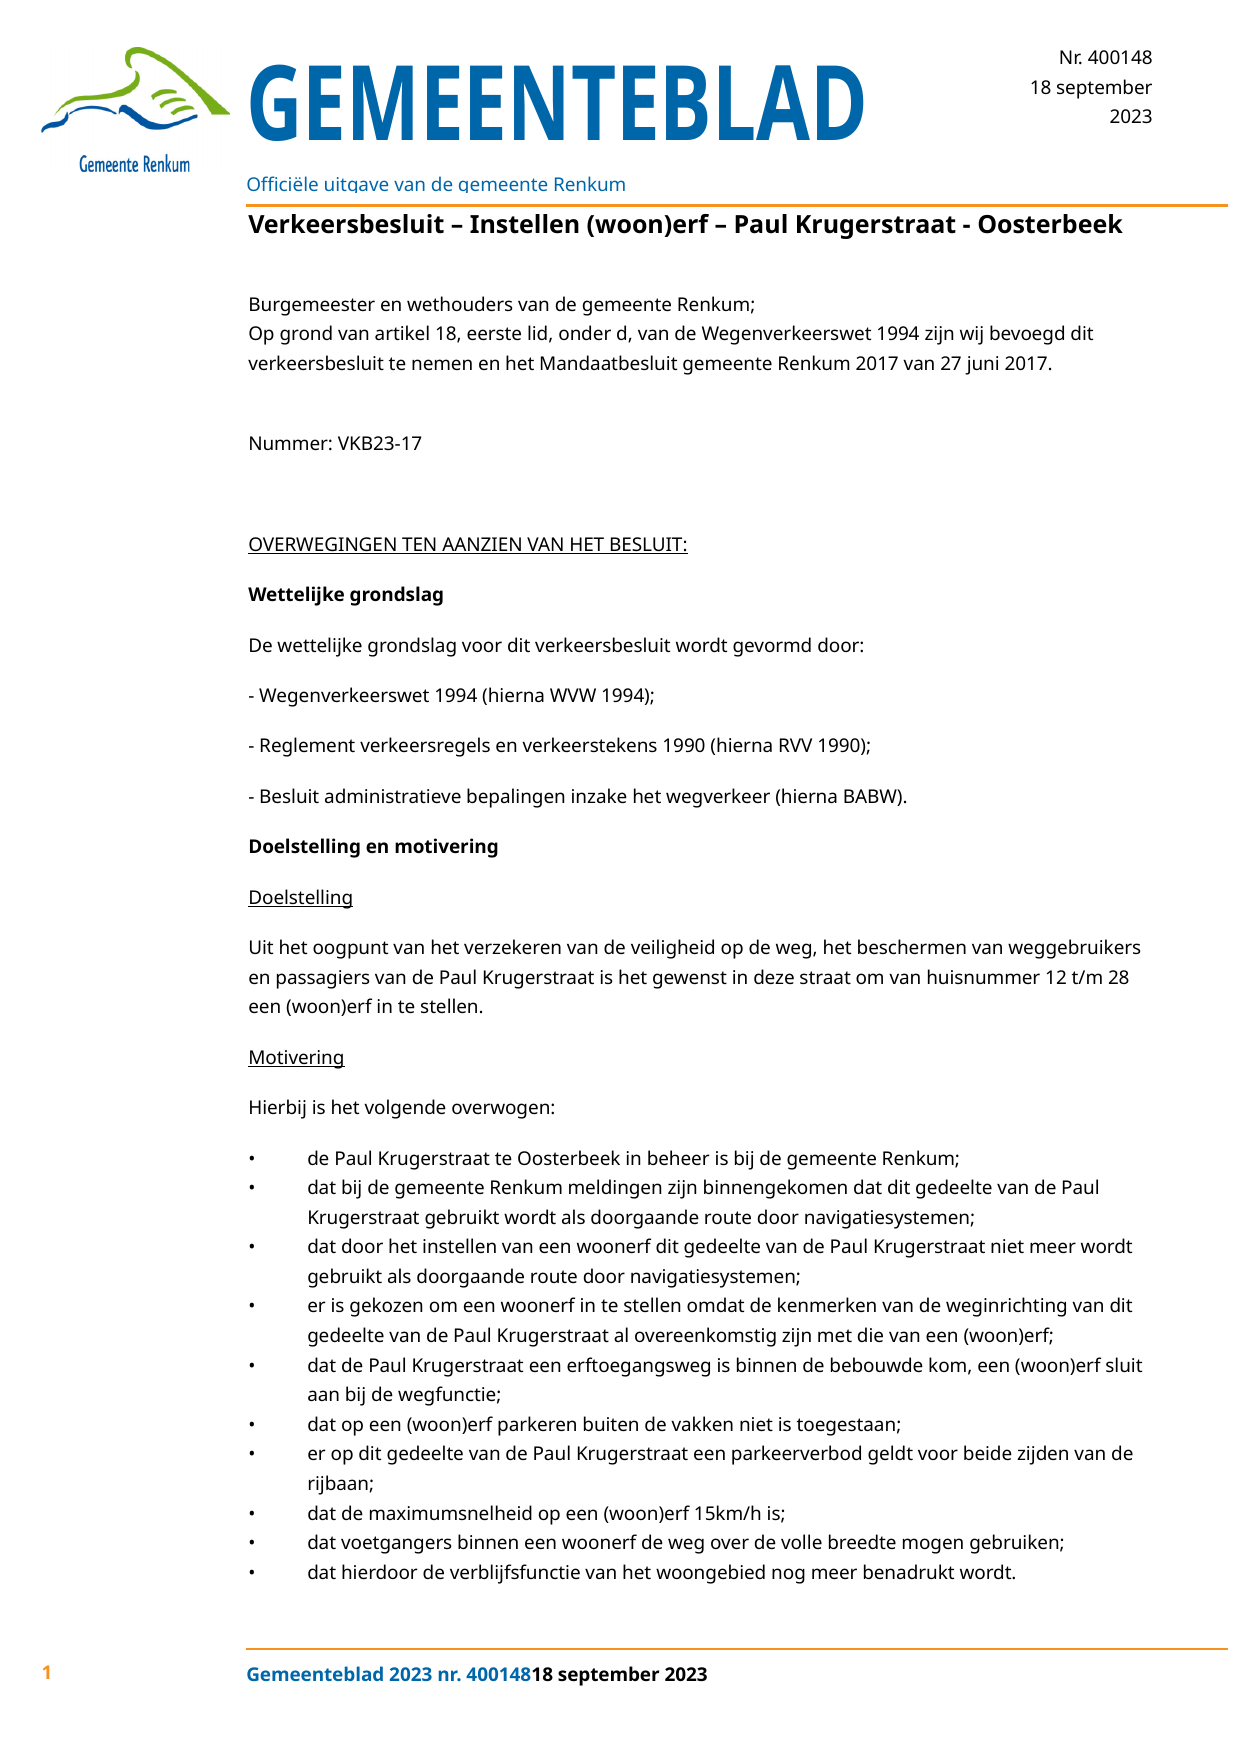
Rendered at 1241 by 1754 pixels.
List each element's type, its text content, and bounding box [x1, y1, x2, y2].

list er op dit gedeelte van de Paul Krugerstraat een parkeerverbod geldt voor beide zijden van de rijbaan; [248, 1441, 1152, 1496]
list dat de maximumsnelheid op een (woon)erf 15km/h is; [248, 1500, 1152, 1526]
text Doelstelling en motivering [248, 833, 1152, 859]
text De wettelijke grondslag voor dit verkeersbesluit wordt gevormd door: [248, 632, 1152, 658]
list dat bij de gemeente Renkum meldingen zijn binnengekomen dat dit gedeelte van de Paul Krugerstraat gebruikt wordt als doorgaande route door navigatiesystemen; [248, 1174, 1152, 1230]
list dat door het instellen van een woonerf dit gedeelte van de Paul Krugerstraat niet meer wordt gebruikt als doorgaande route door navigatiesystemen; [248, 1233, 1152, 1289]
text Motivering [248, 1044, 1152, 1070]
text - Wegenverkeerswet 1994 (hierna WVW 1994); [248, 682, 1152, 708]
text Wettelijke grondslag [248, 581, 1152, 607]
list dat op een (woon)erf parkeren buiten de vakken niet is toegestaan; [248, 1411, 1152, 1437]
text Burgemeester en wethouders van de gemeente Renkum; [248, 291, 1152, 317]
text Uit het oogpunt van het verzekeren van de veiligheid op de weg, het beschermen van weggebruikers en passagiers van de Paul Krugerstraat is het gewenst in deze straat om van huisnummer 12 t/m 28 een (woon)erf in te stellen. [248, 934, 1152, 1019]
text Nummer: VKB23-17 [248, 430, 1152, 456]
list de Paul Krugerstraat te Oosterbeek in beheer is bij de gemeente Renkum; [248, 1145, 1152, 1171]
list dat de Paul Krugerstraat een erftoegangsweg is binnen de bebouwde kom, een (woon)erf sluit aan bij de wegfunctie; [248, 1352, 1152, 1407]
text Hierbij is het volgende overwogen: [248, 1094, 1152, 1120]
text Doelstelling [248, 884, 1152, 910]
text OVERWEGINGEN TEN AANZIEN VAN HET BESLUIT: [248, 531, 1152, 557]
text Verkeersbesluit – Instellen (woon)erf – Paul Krugerstraat - Oosterbeek [248, 207, 1152, 241]
text - Besluit administratieve bepalingen inzake het wegverkeer (hierna BABW). [248, 783, 1152, 809]
list er is gekozen om een woonerf in te stellen omdat de kenmerken van de weginrichting van dit gedeelte van de Paul Krugerstraat al overeenkomstig zijn met die van een (woon)erf; [248, 1293, 1152, 1348]
text Op grond van artikel 18, eerste lid, onder d, van de Wegenverkeerswet 1994 zijn wij bevoegd dit verkeersbesluit te nemen en het Mandaatbesluit gemeente Renkum 2017 van 27 juni 2017. [248, 321, 1152, 376]
picture [41, 47, 231, 172]
text - Reglement verkeersregels en verkeerstekens 1990 (hierna RVV 1990); [248, 733, 1152, 758]
list dat voetgangers binnen een woonerf de weg over de volle breedte mogen gebruiken; [248, 1529, 1152, 1555]
list dat hierdoor de verblijfsfunctie van het woongebied nog meer benadrukt wordt. [248, 1559, 1152, 1585]
